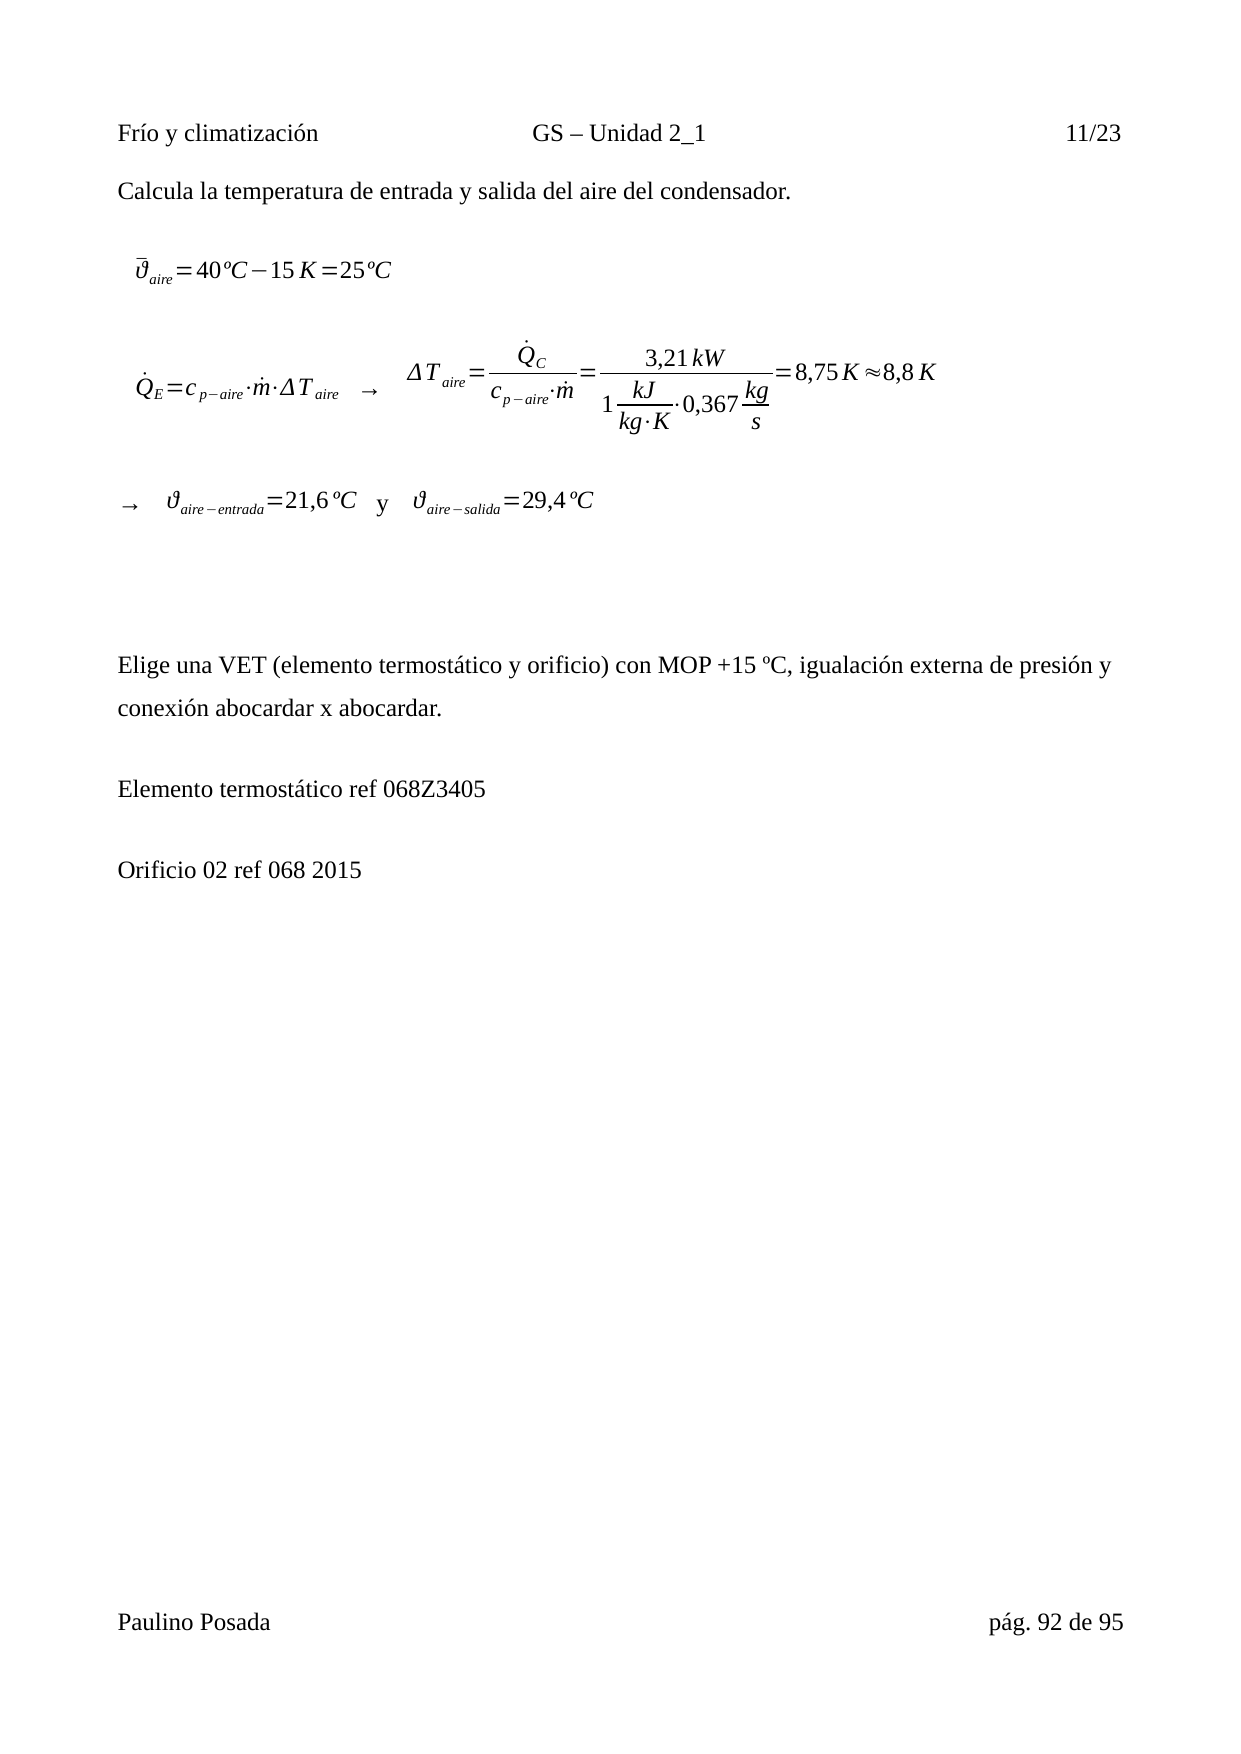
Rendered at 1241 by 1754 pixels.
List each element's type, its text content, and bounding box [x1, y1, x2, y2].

text Calcula la temperatura de entrada y salida del aire del condensador. [117, 176, 1123, 205]
text Elemento termostático ref 068Z3405 [117, 774, 1123, 803]
text Elige una VET (elemento termostático y orificio) con MOP +15 ºC, igualación externa de presión y conexión abocardar x abocardar. [117, 650, 1123, 722]
text → y [117, 487, 1123, 518]
text Orificio 02 ref 068 2015 [117, 855, 1123, 883]
text → [117, 340, 1123, 435]
